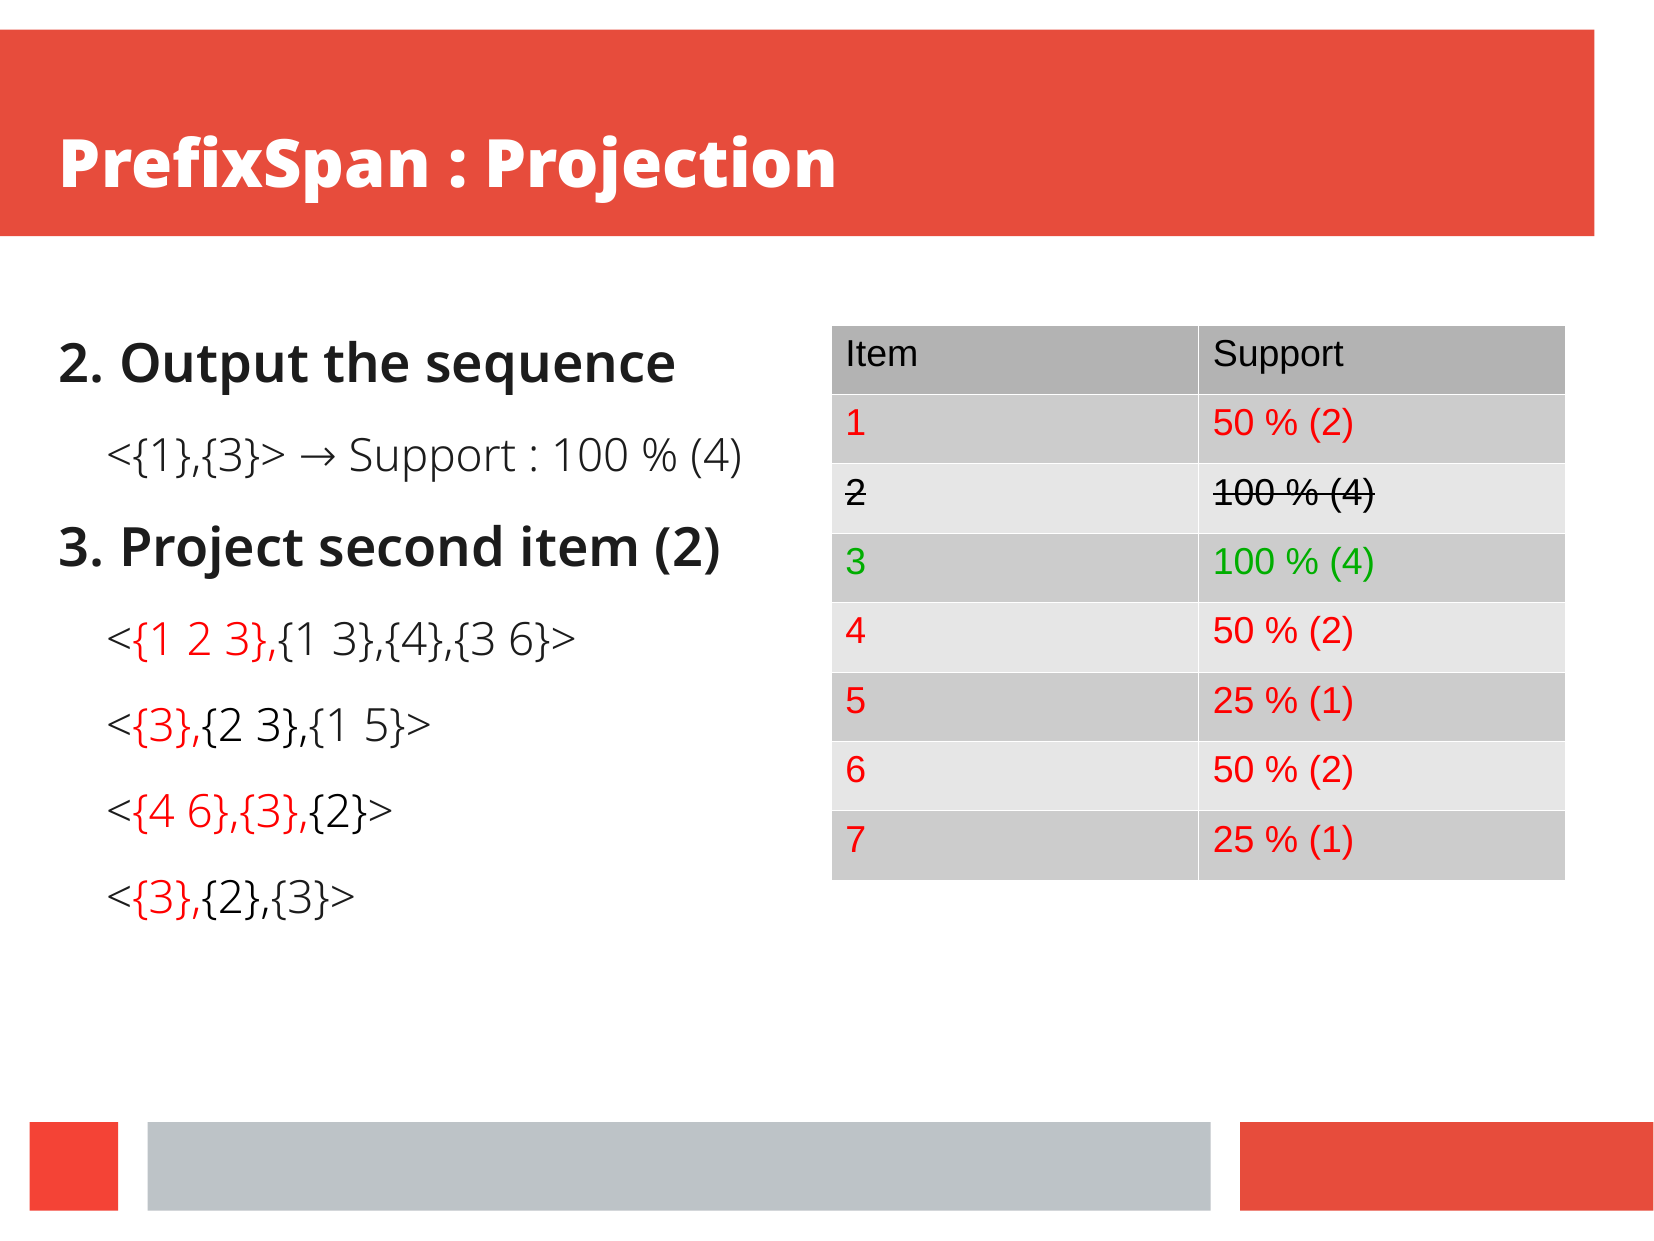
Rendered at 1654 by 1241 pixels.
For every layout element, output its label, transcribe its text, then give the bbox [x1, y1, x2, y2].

list 2. Output the sequence <{1},{3}> → Support : 100 % (4) 3. Project second item (2) <{1 2 3},{1 3},{4},{3 6}> <{3},{2 3},{1 5}> <{4 6},{3},{2}> <{3},{2},{3}> [59, 324, 794, 1093]
table_cell 100 % (4) [1199, 464, 1565, 533]
table_header Item [832, 326, 1198, 394]
table_cell 100 % (4) [1199, 534, 1565, 602]
table_cell 4 [832, 603, 1198, 672]
table_cell 50 % (2) [1199, 603, 1565, 672]
table_cell 7 [832, 811, 1198, 880]
table_cell 50 % (2) [1199, 395, 1565, 463]
table_header Support [1199, 326, 1565, 394]
table_cell 50 % (2) [1199, 742, 1565, 810]
table_cell 1 [832, 395, 1198, 463]
table_cell 2 [832, 464, 1198, 533]
table_cell 25 % (1) [1199, 673, 1565, 741]
table_cell 6 [832, 742, 1198, 810]
table_cell 5 [832, 673, 1198, 741]
table_cell 3 [832, 534, 1198, 602]
title PrefixSpan : Projection [59, 59, 1595, 207]
table_cell 25 % (1) [1199, 811, 1565, 880]
